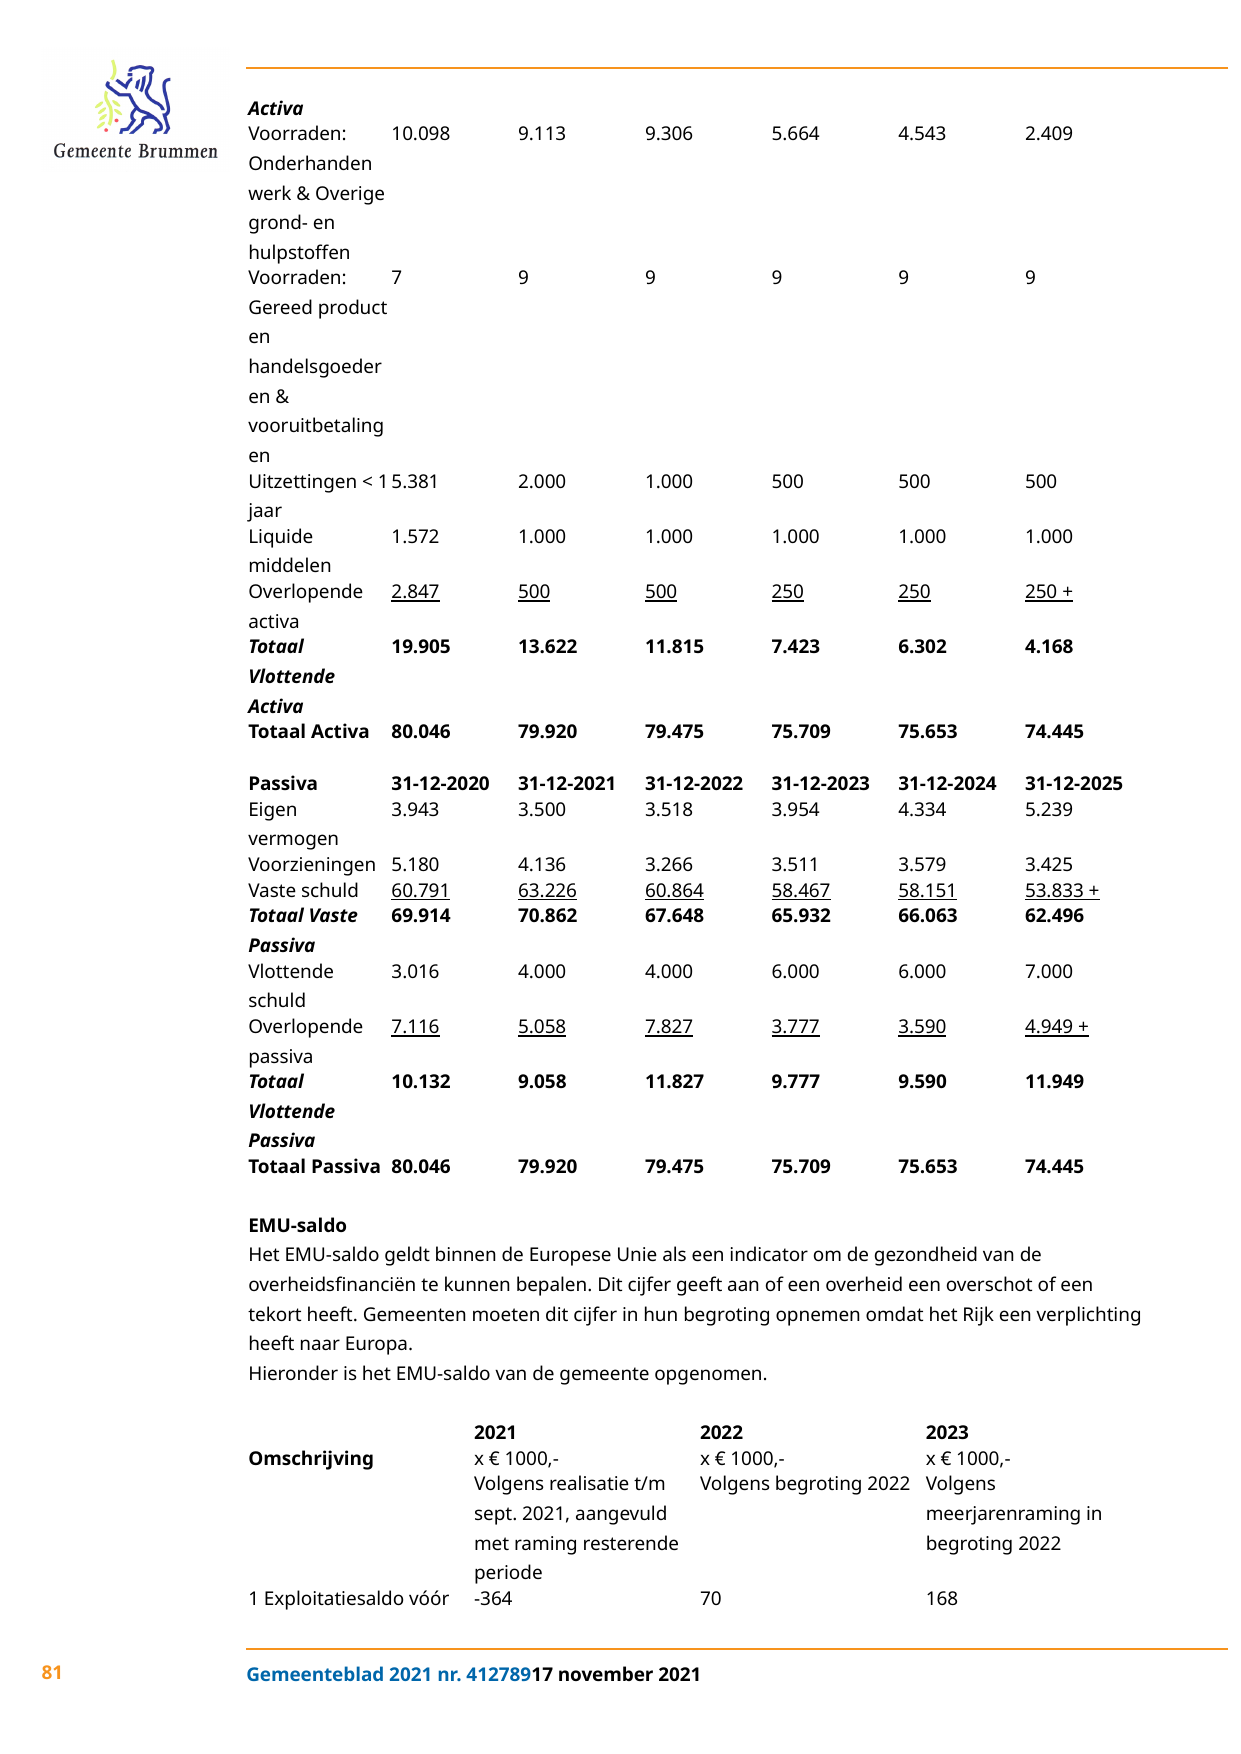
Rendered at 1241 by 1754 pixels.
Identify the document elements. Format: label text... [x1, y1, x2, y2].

table_cell 60.864 [645, 877, 771, 903]
table_cell 79.920 [518, 719, 645, 744]
table_cell 19.905 [391, 634, 518, 719]
table_cell 9 [645, 265, 771, 468]
table_cell 5.058 [518, 1013, 645, 1068]
table_cell 31-12-2020 [391, 770, 518, 796]
table_cell Volgens begroting 2022 [700, 1471, 926, 1585]
table_cell 9 [1025, 265, 1152, 468]
table_cell Overlopende passiva [248, 1013, 391, 1068]
table_cell 69.914 [391, 903, 518, 958]
table_cell Totaal Activa [248, 719, 391, 744]
table_cell 31-12-2022 [645, 770, 771, 796]
table_cell 67.648 [645, 903, 771, 958]
table_cell 3.590 [898, 1013, 1025, 1068]
table_cell [898, 95, 1025, 121]
table_cell 3.579 [898, 851, 1025, 877]
table_cell 9 [898, 265, 1025, 468]
table_cell 11.949 [1025, 1069, 1152, 1153]
table_cell 1.000 [518, 523, 645, 578]
table_cell Totaal Vlottende Activa [248, 634, 391, 719]
table_cell 3.518 [645, 796, 771, 851]
table_cell x € 1000,- [474, 1445, 700, 1471]
table_cell [518, 95, 645, 121]
table_cell 31-12-2025 [1025, 770, 1152, 796]
table_cell 4.543 [898, 121, 1025, 264]
table_cell 9.777 [771, 1069, 898, 1153]
table_cell 7.423 [771, 634, 898, 719]
table_cell 75.653 [898, 719, 1025, 744]
table_cell x € 1000,- [700, 1445, 926, 1471]
table_cell 62.496 [1025, 903, 1152, 958]
table_cell 9 [518, 265, 645, 468]
table_cell 2.847 [391, 579, 518, 634]
table_cell 9.306 [645, 121, 771, 264]
table_cell 500 [1025, 468, 1152, 523]
table_cell -364 [474, 1585, 700, 1611]
table_cell 9.058 [518, 1069, 645, 1153]
table_cell Vaste schuld [248, 877, 391, 903]
table_cell [391, 95, 518, 121]
table_cell Uitzettingen < 1 jaar [248, 468, 391, 523]
table_cell 31-12-2024 [898, 770, 1025, 796]
table_header [248, 1419, 474, 1445]
table_header 2021 [474, 1419, 700, 1445]
table_cell Totaal Vaste Passiva [248, 903, 391, 958]
table_header 2023 [926, 1419, 1152, 1445]
table_cell [645, 95, 771, 121]
table_cell 3.511 [771, 851, 898, 877]
table_cell [1025, 95, 1152, 121]
table_cell 3.016 [391, 958, 518, 1013]
text Het EMU-saldo geldt binnen de Europese Unie als een indicator om de gezondheid van de overheidsfinanciën te kunnen bepalen. Dit cijfer geeft aan of een overheid een overschot of een tekort heeft. Gemeenten moeten dit cijfer in hun begroting opnemen omdat het Rijk een verplichting heeft naar Europa. [248, 1242, 1152, 1356]
table_cell 1.000 [1025, 523, 1152, 578]
table_cell 1.000 [771, 523, 898, 578]
table_cell 7.116 [391, 1013, 518, 1068]
picture [41, 47, 231, 172]
table_cell 70.862 [518, 903, 645, 958]
table_cell 1 Exploitatiesaldo vóór [248, 1585, 474, 1611]
table_cell 500 [898, 468, 1025, 523]
table_cell [391, 744, 518, 770]
table_cell 66.063 [898, 903, 1025, 958]
table_cell [248, 1471, 474, 1585]
table_cell 58.151 [898, 877, 1025, 903]
table_cell 11.827 [645, 1069, 771, 1153]
table_cell 4.000 [518, 958, 645, 1013]
table_cell 11.815 [645, 634, 771, 719]
table_cell 1.572 [391, 523, 518, 578]
table_cell 53.833 + [1025, 877, 1152, 903]
table_cell Volgens meerjarenraming in begroting 2022 [926, 1471, 1152, 1585]
table_cell 9.590 [898, 1069, 1025, 1153]
table_cell 5.180 [391, 851, 518, 877]
table_cell 79.920 [518, 1154, 645, 1179]
table_cell [248, 744, 391, 770]
table_cell Passiva [248, 770, 391, 796]
table_cell Activa [248, 95, 391, 121]
table_cell 250 [898, 579, 1025, 634]
table_cell 1.000 [898, 523, 1025, 578]
table_cell 74.445 [1025, 1154, 1152, 1179]
table_cell 79.475 [645, 719, 771, 744]
table_cell 63.226 [518, 877, 645, 903]
table_cell Voorraden: Onderhanden werk & Overige grond- en hulpstoffen [248, 121, 391, 264]
table_cell 31-12-2023 [771, 770, 898, 796]
table_cell [1025, 744, 1152, 770]
table_cell [771, 95, 898, 121]
table_cell [898, 744, 1025, 770]
table_cell 75.709 [771, 1154, 898, 1179]
table_cell 10.132 [391, 1069, 518, 1153]
table_cell [771, 744, 898, 770]
table_cell 31-12-2021 [518, 770, 645, 796]
table_cell 65.932 [771, 903, 898, 958]
table_cell 5.664 [771, 121, 898, 264]
table_cell 3.777 [771, 1013, 898, 1068]
table_cell [518, 744, 645, 770]
table_cell 7 [391, 265, 518, 468]
table_cell Voorzieningen [248, 851, 391, 877]
text Hieronder is het EMU-saldo van de gemeente opgenomen. [248, 1360, 1152, 1386]
table_cell 4.949 + [1025, 1013, 1152, 1068]
table_cell Voorraden: Gereed product en handelsgoederen & vooruitbetalingen [248, 265, 391, 468]
table_cell 5.381 [391, 468, 518, 523]
table_cell 9 [771, 265, 898, 468]
table_cell 60.791 [391, 877, 518, 903]
table_cell Overlopende activa [248, 579, 391, 634]
table_cell 7.827 [645, 1013, 771, 1068]
table_cell 75.653 [898, 1154, 1025, 1179]
table_cell 250 [771, 579, 898, 634]
table_header 2022 [700, 1419, 926, 1445]
table_cell 168 [926, 1585, 1152, 1611]
table_cell 13.622 [518, 634, 645, 719]
table_cell [645, 744, 771, 770]
table_cell 3.425 [1025, 851, 1152, 877]
table_cell 2.409 [1025, 121, 1152, 264]
table_cell 3.266 [645, 851, 771, 877]
table_cell Vlottende schuld [248, 958, 391, 1013]
table_cell 250 + [1025, 579, 1152, 634]
table_cell 6.000 [771, 958, 898, 1013]
text EMU-saldo [248, 1212, 1152, 1238]
table_cell 3.500 [518, 796, 645, 851]
table_cell 58.467 [771, 877, 898, 903]
table_cell 6.000 [898, 958, 1025, 1013]
table_cell 75.709 [771, 719, 898, 744]
table_cell x € 1000,- [926, 1445, 1152, 1471]
table_cell Eigen vermogen [248, 796, 391, 851]
table_cell 74.445 [1025, 719, 1152, 744]
table_cell Volgens realisatie t/m sept. 2021, aangevuld met raming resterende periode [474, 1471, 700, 1585]
table_cell 3.943 [391, 796, 518, 851]
table_cell 4.136 [518, 851, 645, 877]
table_cell Totaal Vlottende Passiva [248, 1069, 391, 1153]
table_cell 1.000 [645, 468, 771, 523]
table_cell Omschrijving [248, 1445, 474, 1471]
table_cell 70 [700, 1585, 926, 1611]
table_cell 9.113 [518, 121, 645, 264]
table_cell 4.168 [1025, 634, 1152, 719]
table_cell 4.334 [898, 796, 1025, 851]
table_cell 500 [645, 579, 771, 634]
table_cell 80.046 [391, 1154, 518, 1179]
table_cell 80.046 [391, 719, 518, 744]
table_cell Liquide middelen [248, 523, 391, 578]
table_cell 5.239 [1025, 796, 1152, 851]
table_cell 2.000 [518, 468, 645, 523]
table_cell Totaal Passiva [248, 1154, 391, 1179]
table_cell 500 [518, 579, 645, 634]
table_cell 4.000 [645, 958, 771, 1013]
table_cell 1.000 [645, 523, 771, 578]
table_cell 3.954 [771, 796, 898, 851]
table_cell 10.098 [391, 121, 518, 264]
table_cell 7.000 [1025, 958, 1152, 1013]
table_cell 79.475 [645, 1154, 771, 1179]
table_cell 6.302 [898, 634, 1025, 719]
table_cell 500 [771, 468, 898, 523]
